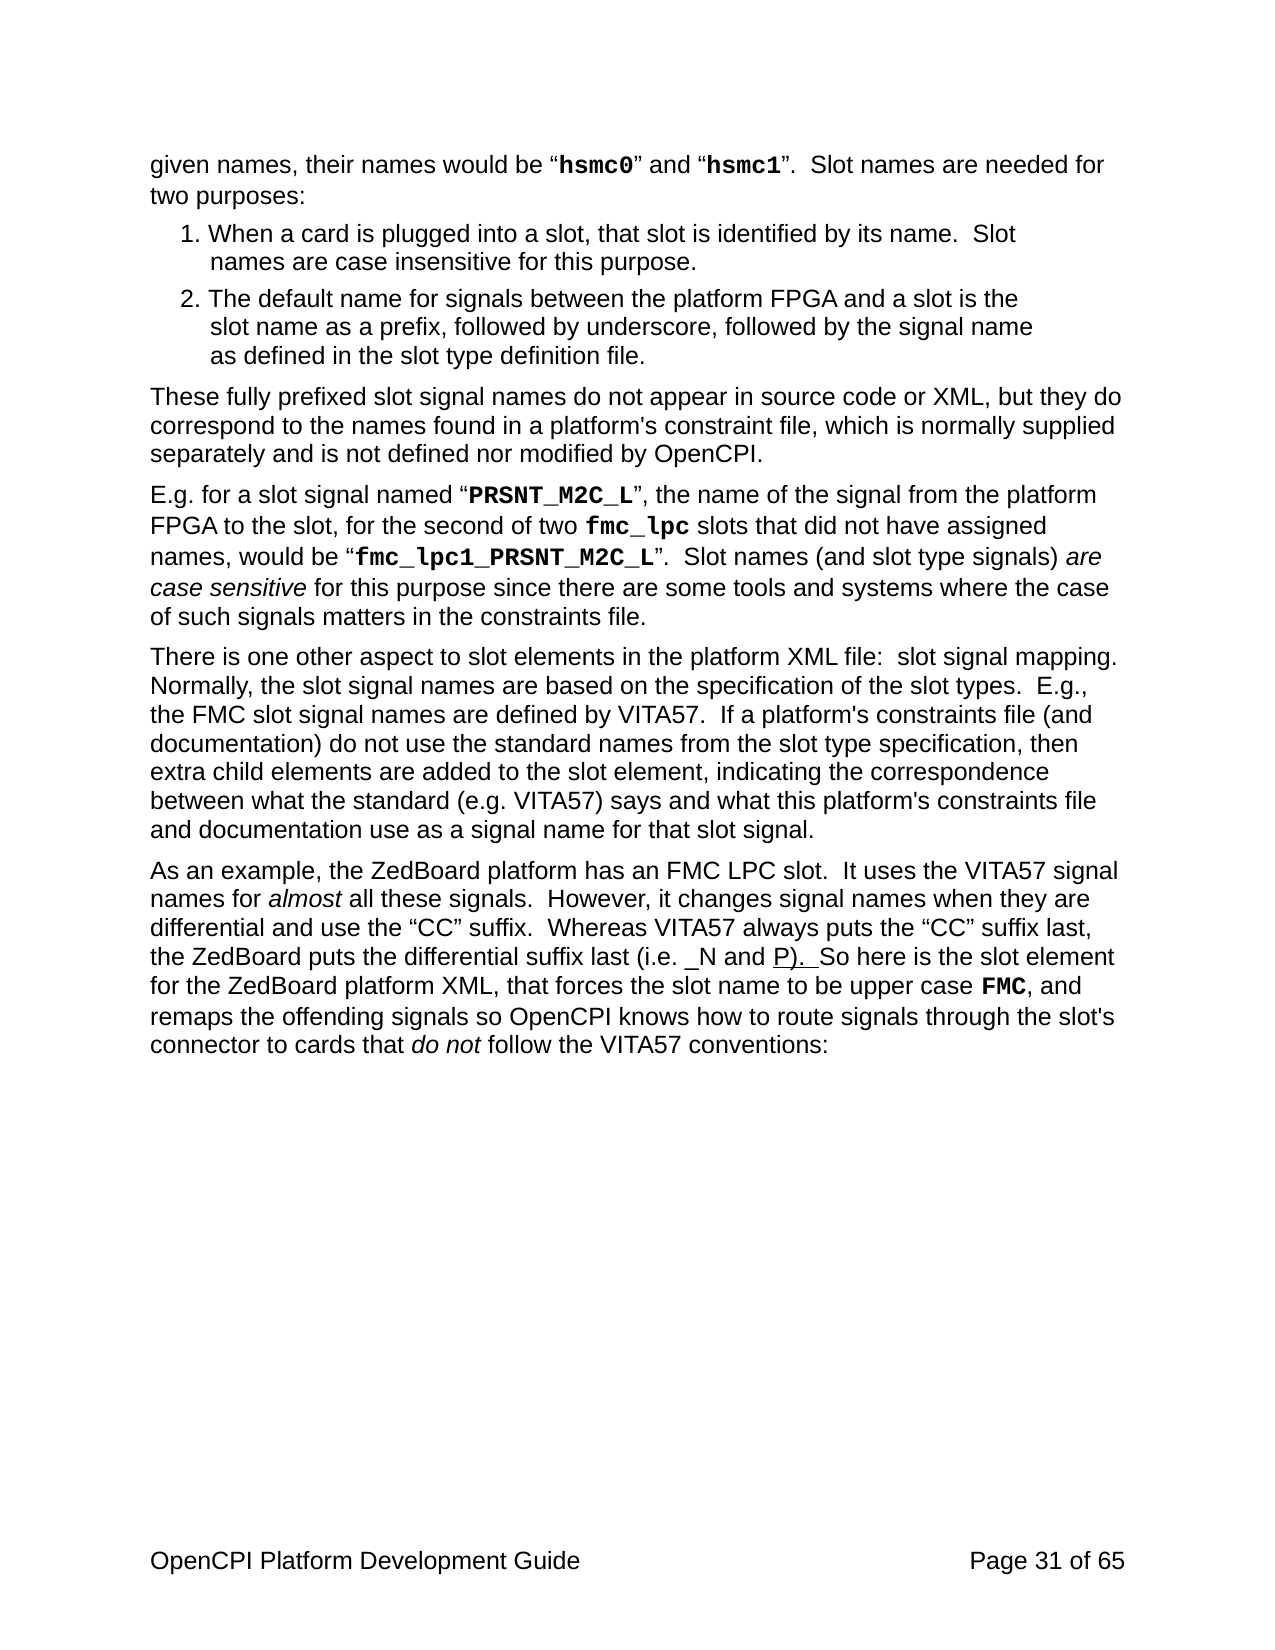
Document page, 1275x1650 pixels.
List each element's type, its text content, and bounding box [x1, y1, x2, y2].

text As an example, the ZedBoard platform has an FMC LPC slot. It uses the VITA57 signal names for almost all these signals. However, it changes signal names when they are differential and use the “CC” suffix. Whereas VITA57 always puts the “CC” suffix last, the ZedBoard puts the differential suffix last (i.e. _N and P). So here is the slot element for the ZedBoard platform XML, that forces the slot name to be upper case FMC, and remaps the offending signals so OpenCPI knows how to route signals through the slot's connector to cards that do not follow the VITA57 conventions: [150, 856, 1125, 1059]
list When a card is plugged into a slot, that slot is identified by its name. Slot names are case insensitive for this purpose. [180, 219, 1065, 276]
list The default name for signals between the platform FPGA and a slot is the slot name as a prefix, followed by underscore, followed by the signal name as defined in the slot type definition file. [180, 284, 1065, 370]
text There is one other aspect to slot elements in the platform XML file: slot signal mapping. Normally, the slot signal names are based on the specification of the slot types. E.g., the FMC slot signal names are defined by VITA57. If a platform's constraints file (and documentation) do not use the standard names from the slot type specification, then extra child elements are added to the slot element, indicating the correspondence between what the standard (e.g. VITA57) says and what this platform's constraints file and documentation use as a signal name for that slot signal. [150, 642, 1125, 844]
text given names, their names would be “hsmc0” and “hsmc1”. Slot names are needed for two purposes: [150, 150, 1125, 210]
text These fully prefixed slot signal names do not appear in source code or XML, but they do correspond to the names found in a platform's constraint file, which is normally supplied separately and is not defined nor modified by OpenCPI. [150, 382, 1125, 468]
text E.g. for a slot signal named “PRSNT_M2C_L”, the name of the signal from the platform FPGA to the slot, for the second of two fmc_lpc slots that did not have assigned names, would be “fmc_lpc1_PRSNT_M2C_L”. Slot names (and slot type signals) are case sensitive for this purpose since there are some tools and systems where the case of such signals matters in the constraints file. [150, 480, 1125, 630]
